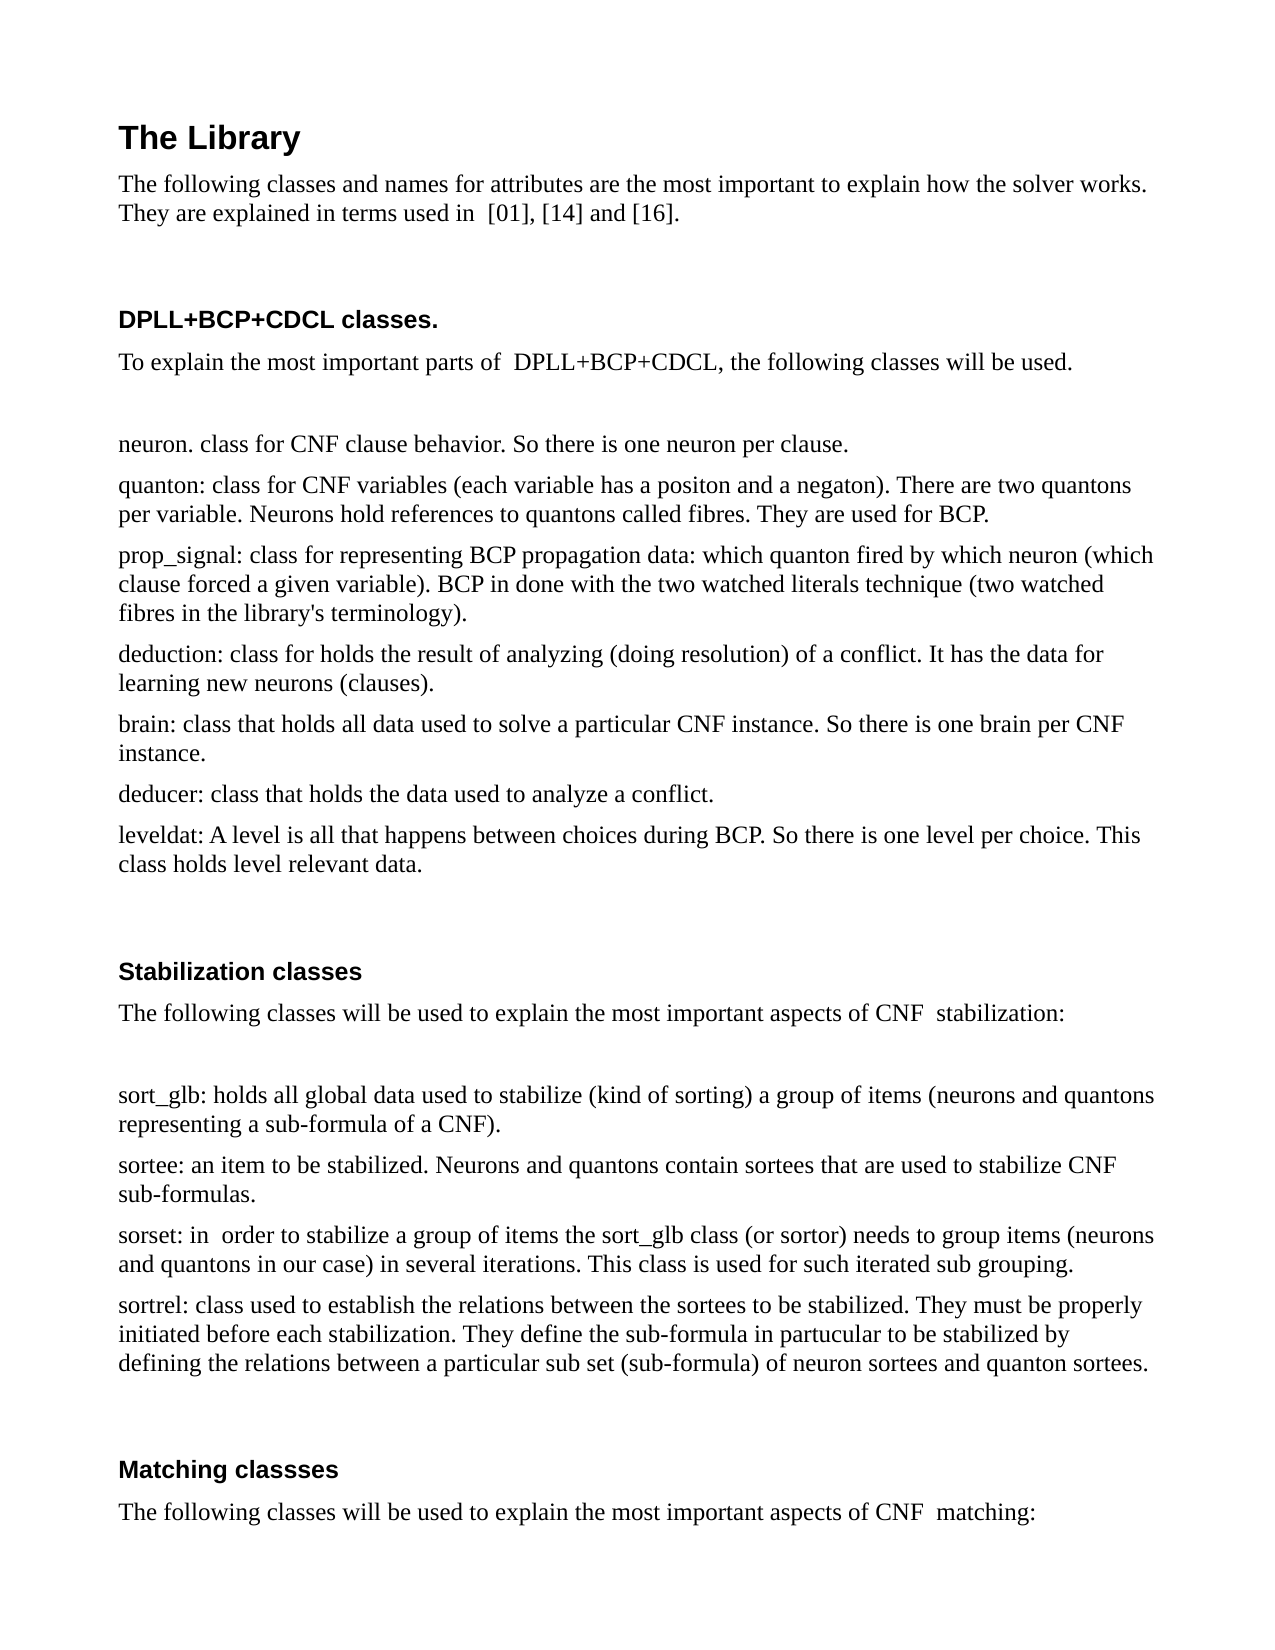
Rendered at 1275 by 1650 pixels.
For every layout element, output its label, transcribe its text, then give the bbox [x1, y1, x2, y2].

subtitle DPLL+BCP+CDCL classes. [118, 306, 1157, 334]
subtitle Matching classses [118, 1456, 1157, 1484]
text deducer: class that holds the data used to analyze a conflict. [118, 779, 1157, 808]
text sorset: in order to stabilize a group of items the sort_glb class (or sortor) needs to group items (neurons and quantons in our case) in several iterations. This class is used for such iterated sub grouping. [118, 1221, 1157, 1278]
subtitle Stabilization classes [118, 957, 1157, 986]
text quanton: class for CNF variables (each variable has a positon and a negaton). There are two quantons per variable. Neurons hold references to quantons called fibres. They are used for BCP. [118, 471, 1157, 528]
text neuron. class for CNF clause behavior. So there is one neuron per clause. [118, 429, 1157, 458]
text The following classes will be used to explain the most important aspects of CNF stabilization: [118, 998, 1157, 1027]
text sortee: an item to be stabilized. Neurons and quantons contain sortees that are used to stabilize CNF sub-formulas. [118, 1151, 1157, 1208]
text brain: class that holds all data used to solve a particular CNF instance. So there is one brain per CNF instance. [118, 709, 1157, 767]
text sortrel: class used to establish the relations between the sortees to be stabilized. They must be properly initiated before each stabilization. They define the sub-formula in partucular to be stabilized by defining the relations between a particular sub set (sub-formula) of neuron sortees and quanton sortees. [118, 1291, 1157, 1377]
text sort_glb: holds all global data used to stabilize (kind of sorting) a group of items (neurons and quantons representing a sub-formula of a CNF). [118, 1081, 1157, 1138]
text To explain the most important parts of DPLL+BCP+CDCL, the following classes will be used. [118, 347, 1157, 376]
text prop_signal: class for representing BCP propagation data: which quanton fired by which neuron (which clause forced a given variable). BCP in done with the two watched literals technique (two watched fibres in the library's terminology). [118, 541, 1157, 627]
text The following classes and names for attributes are the most important to explain how the solver works. They are explained in terms used in [01], [14] and [16]. [118, 169, 1157, 227]
text deduction: class for holds the result of analyzing (doing resolution) of a conflict. It has the data for learning new neurons (clauses). [118, 639, 1157, 697]
text The following classes will be used to explain the most important aspects of CNF matching: [118, 1497, 1157, 1526]
text leveldat: A level is all that happens between choices during BCP. So there is one level per choice. This class holds level relevant data. [118, 821, 1157, 878]
subtitle The Library [118, 118, 1157, 157]
